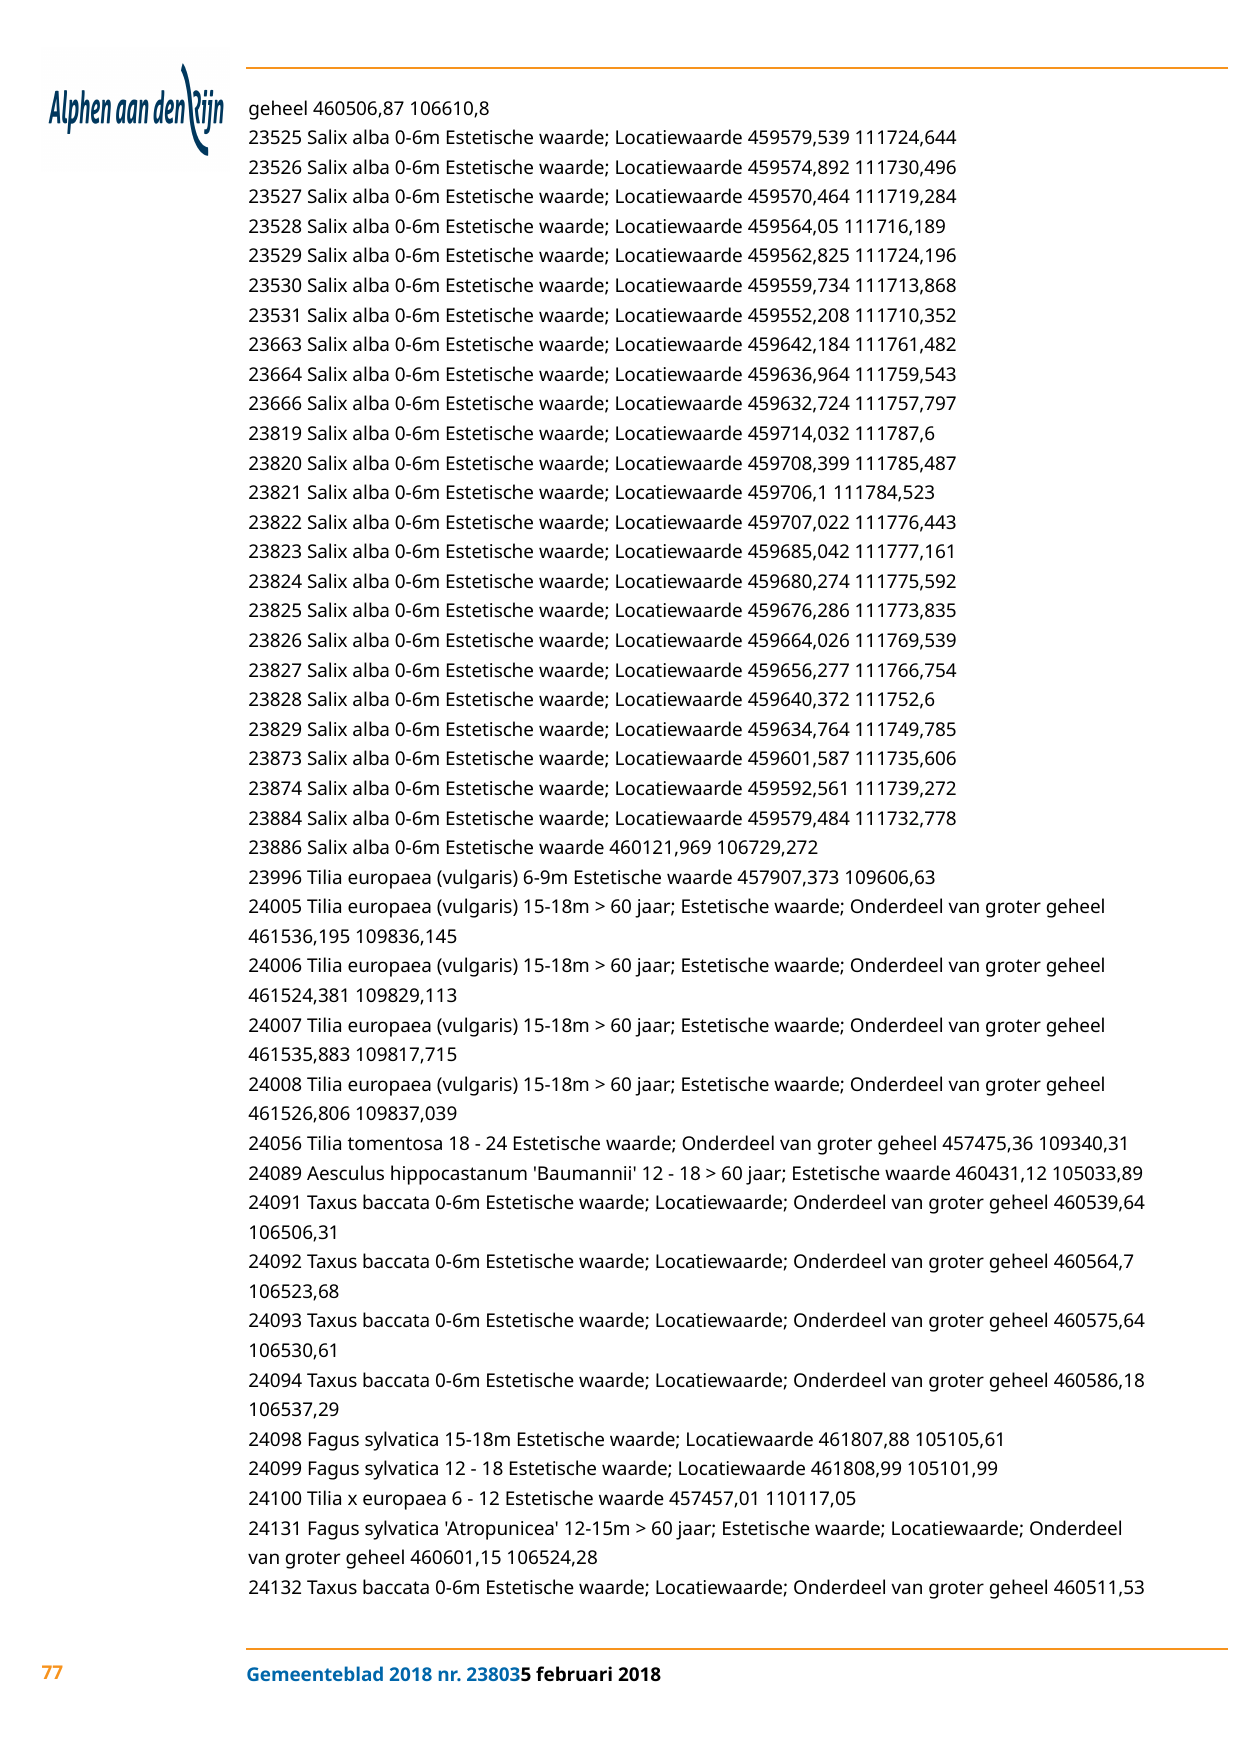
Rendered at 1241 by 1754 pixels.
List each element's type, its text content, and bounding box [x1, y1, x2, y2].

text 24007 Tilia europaea (vulgaris) 15-18m > 60 jaar; Estetische waarde; Onderdeel van groter geheel 461535,883 109817,715 [248, 1012, 1152, 1067]
text 23825 Salix alba 0-6m Estetische waarde; Locatiewaarde 459676,286 111773,835 [248, 598, 1152, 623]
text 23828 Salix alba 0-6m Estetische waarde; Locatiewaarde 459640,372 111752,6 [248, 686, 1152, 712]
text 24093 Taxus baccata 0-6m Estetische waarde; Locatiewaarde; Onderdeel van groter geheel 460575,64 106530,61 [248, 1308, 1152, 1363]
text 24008 Tilia europaea (vulgaris) 15-18m > 60 jaar; Estetische waarde; Onderdeel van groter geheel 461526,806 109837,039 [248, 1071, 1152, 1126]
text 23821 Salix alba 0-6m Estetische waarde; Locatiewaarde 459706,1 111784,523 [248, 479, 1152, 505]
text 23827 Salix alba 0-6m Estetische waarde; Locatiewaarde 459656,277 111766,754 [248, 657, 1152, 683]
text 24006 Tilia europaea (vulgaris) 15-18m > 60 jaar; Estetische waarde; Onderdeel van groter geheel 461524,381 109829,113 [248, 953, 1152, 1008]
text 23822 Salix alba 0-6m Estetische waarde; Locatiewaarde 459707,022 111776,443 [248, 509, 1152, 535]
text 23886 Salix alba 0-6m Estetische waarde 460121,969 106729,272 [248, 834, 1152, 860]
text 24005 Tilia europaea (vulgaris) 15-18m > 60 jaar; Estetische waarde; Onderdeel van groter geheel 461536,195 109836,145 [248, 893, 1152, 949]
text 24094 Taxus baccata 0-6m Estetische waarde; Locatiewaarde; Onderdeel van groter geheel 460586,18 106537,29 [248, 1367, 1152, 1422]
text 23530 Salix alba 0-6m Estetische waarde; Locatiewaarde 459559,734 111713,868 [248, 272, 1152, 298]
text 23823 Salix alba 0-6m Estetische waarde; Locatiewaarde 459685,042 111777,161 [248, 538, 1152, 564]
text 23873 Salix alba 0-6m Estetische waarde; Locatiewaarde 459601,587 111735,606 [248, 746, 1152, 771]
text 23666 Salix alba 0-6m Estetische waarde; Locatiewaarde 459632,724 111757,797 [248, 391, 1152, 416]
text 23820 Salix alba 0-6m Estetische waarde; Locatiewaarde 459708,399 111785,487 [248, 450, 1152, 476]
text 24098 Fagus sylvatica 15-18m Estetische waarde; Locatiewaarde 461807,88 105105,61 [248, 1426, 1152, 1452]
text 23528 Salix alba 0-6m Estetische waarde; Locatiewaarde 459564,05 111716,189 [248, 213, 1152, 239]
picture [41, 47, 231, 172]
text 24056 Tilia tomentosa 18 - 24 Estetische waarde; Onderdeel van groter geheel 457475,36 109340,31 [248, 1130, 1152, 1156]
text 24092 Taxus baccata 0-6m Estetische waarde; Locatiewaarde; Onderdeel van groter geheel 460564,7 106523,68 [248, 1248, 1152, 1304]
text 23826 Salix alba 0-6m Estetische waarde; Locatiewaarde 459664,026 111769,539 [248, 627, 1152, 653]
text 23824 Salix alba 0-6m Estetische waarde; Locatiewaarde 459680,274 111775,592 [248, 568, 1152, 594]
text 23529 Salix alba 0-6m Estetische waarde; Locatiewaarde 459562,825 111724,196 [248, 243, 1152, 268]
text 24099 Fagus sylvatica 12 - 18 Estetische waarde; Locatiewaarde 461808,99 105101,99 [248, 1456, 1152, 1481]
text 23884 Salix alba 0-6m Estetische waarde; Locatiewaarde 459579,484 111732,778 [248, 805, 1152, 831]
text 23531 Salix alba 0-6m Estetische waarde; Locatiewaarde 459552,208 111710,352 [248, 302, 1152, 328]
text 23526 Salix alba 0-6m Estetische waarde; Locatiewaarde 459574,892 111730,496 [248, 154, 1152, 180]
text 23996 Tilia europaea (vulgaris) 6-9m Estetische waarde 457907,373 109606,63 [248, 864, 1152, 890]
text 24089 Aesculus hippocastanum 'Baumannii' 12 - 18 > 60 jaar; Estetische waarde 460431,12 105033,89 [248, 1160, 1152, 1186]
text 23664 Salix alba 0-6m Estetische waarde; Locatiewaarde 459636,964 111759,543 [248, 361, 1152, 387]
text 24091 Taxus baccata 0-6m Estetische waarde; Locatiewaarde; Onderdeel van groter geheel 460539,64 106506,31 [248, 1189, 1152, 1245]
text 23874 Salix alba 0-6m Estetische waarde; Locatiewaarde 459592,561 111739,272 [248, 775, 1152, 801]
text 23663 Salix alba 0-6m Estetische waarde; Locatiewaarde 459642,184 111761,482 [248, 331, 1152, 357]
text 24131 Fagus sylvatica 'Atropunicea' 12-15m > 60 jaar; Estetische waarde; Locatiewaarde; Onderdeel van groter geheel 460601,15 106524,28 [248, 1515, 1152, 1570]
text 23527 Salix alba 0-6m Estetische waarde; Locatiewaarde 459570,464 111719,284 [248, 183, 1152, 209]
text 23819 Salix alba 0-6m Estetische waarde; Locatiewaarde 459714,032 111787,6 [248, 420, 1152, 446]
text 24132 Taxus baccata 0-6m Estetische waarde; Locatiewaarde; Onderdeel van groter geheel 460511,53 [248, 1574, 1152, 1600]
text 23525 Salix alba 0-6m Estetische waarde; Locatiewaarde 459579,539 111724,644 [248, 124, 1152, 150]
text 24100 Tilia x europaea 6 - 12 Estetische waarde 457457,01 110117,05 [248, 1485, 1152, 1511]
text 23829 Salix alba 0-6m Estetische waarde; Locatiewaarde 459634,764 111749,785 [248, 716, 1152, 742]
text geheel 460506,87 106610,8 [248, 95, 1152, 121]
